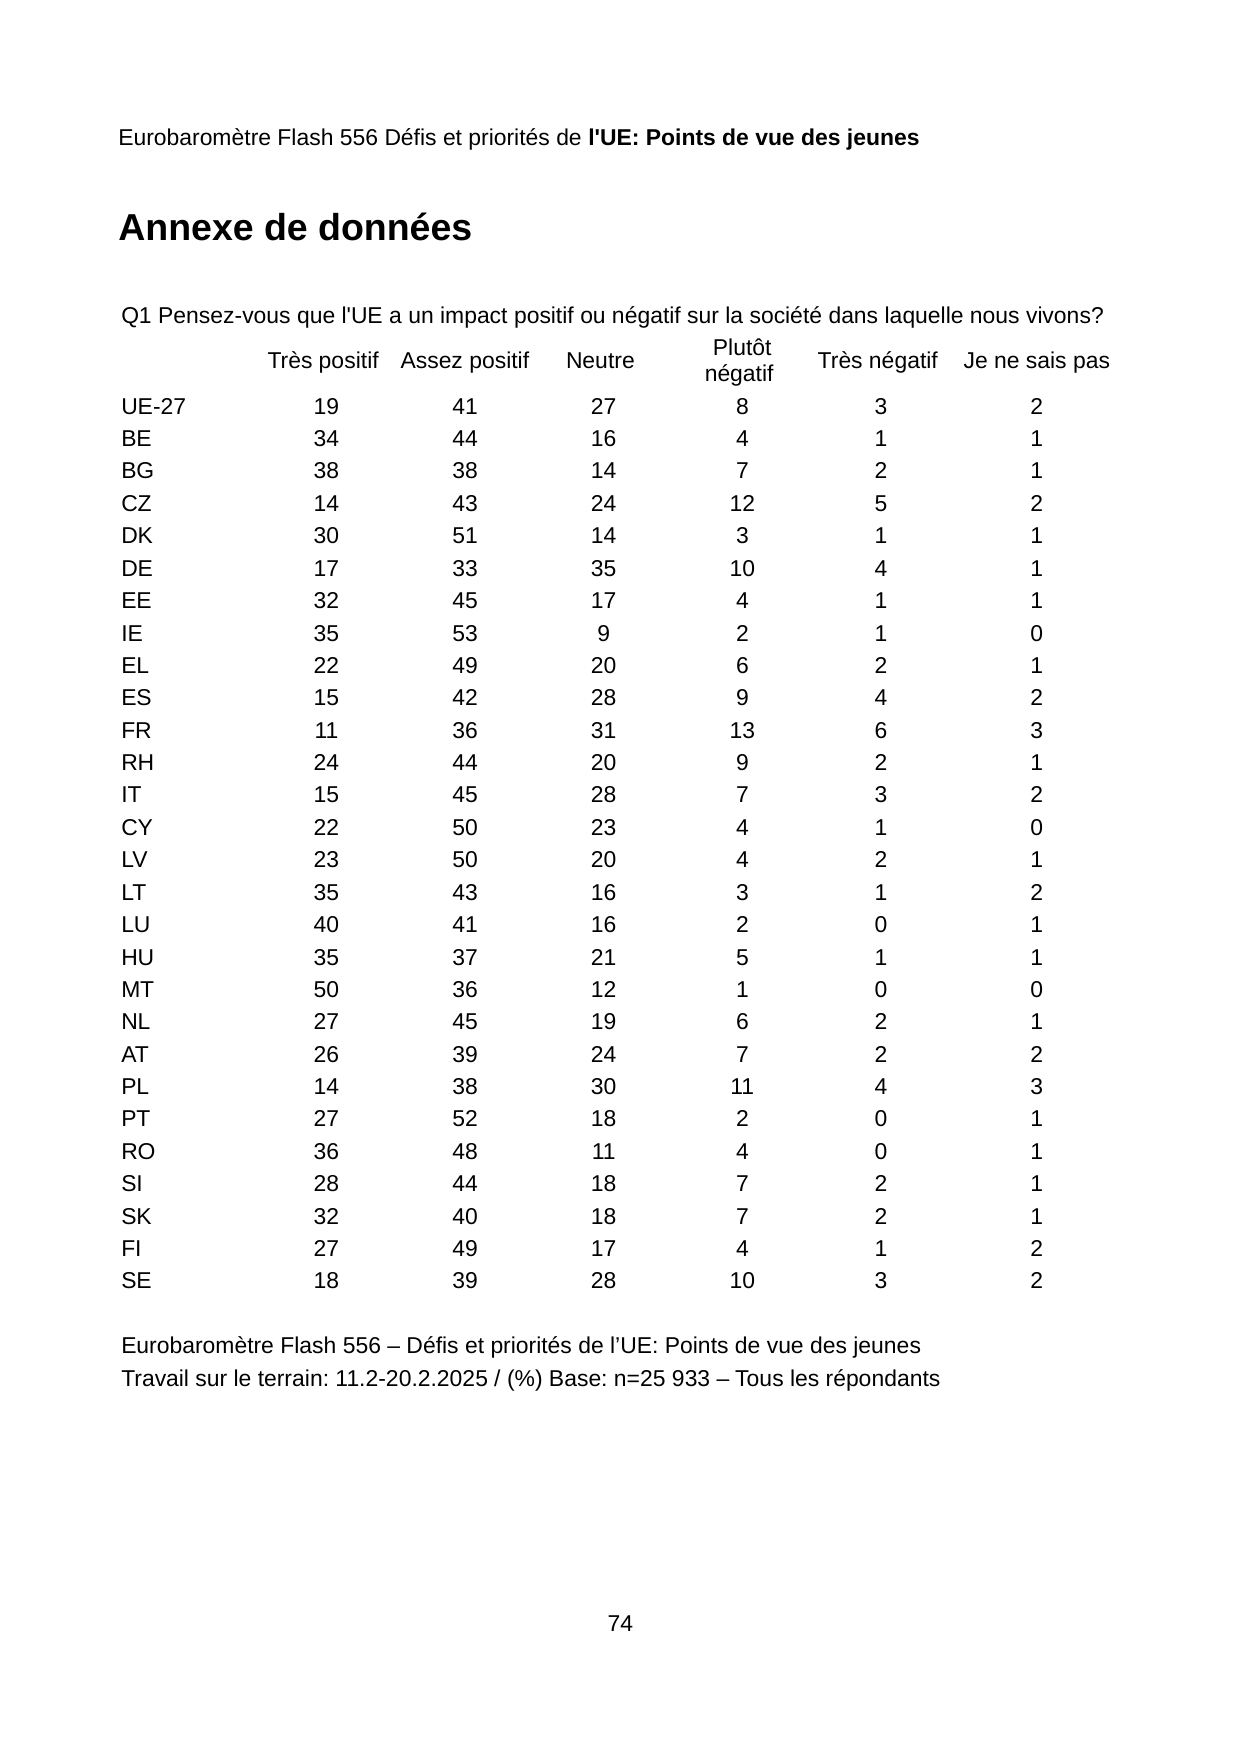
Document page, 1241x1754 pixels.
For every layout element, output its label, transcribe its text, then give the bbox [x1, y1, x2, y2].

table_cell 43 [395, 487, 534, 519]
table_cell 1 [811, 616, 950, 649]
table_cell 1 [950, 940, 1123, 973]
table_cell 0 [811, 973, 950, 1005]
table_cell 30 [534, 1070, 673, 1102]
table_cell 6 [673, 649, 811, 681]
table_cell 28 [534, 1264, 673, 1297]
table_header Q1 Pensez-vous que l'UE a un impact positif ou négatif sur la société dans laquelle nous vivons? [118, 299, 1123, 331]
table_cell 14 [534, 455, 673, 487]
table_cell Assez positif [395, 331, 534, 390]
table_cell [118, 331, 257, 390]
table_cell 27 [257, 1103, 395, 1135]
table_cell 13 [673, 714, 811, 746]
table_cell 2 [950, 1264, 1123, 1297]
table_cell 2 [950, 681, 1123, 714]
table_cell 9 [534, 616, 673, 649]
table_cell 48 [395, 1135, 534, 1167]
table_cell [534, 1297, 673, 1329]
table_cell 1 [950, 584, 1123, 616]
table_cell 18 [257, 1264, 395, 1297]
table_cell 7 [673, 1167, 811, 1199]
subtitle Annexe de données [118, 205, 1122, 248]
table_cell 7 [673, 1200, 811, 1232]
table_cell Eurobaromètre Flash 556 – Défis et priorités de l’UE: Points de vue des jeunes [118, 1329, 1123, 1362]
table_cell 39 [395, 1264, 534, 1297]
table_cell 0 [950, 616, 1123, 649]
table_cell 14 [257, 487, 395, 519]
table_cell 1 [673, 973, 811, 1005]
table_cell EL [118, 649, 257, 681]
table_cell 16 [534, 422, 673, 454]
table_cell 27 [257, 1005, 395, 1038]
table_cell 32 [257, 1200, 395, 1232]
table_cell 35 [257, 616, 395, 649]
table_cell RO [118, 1135, 257, 1167]
table_cell 0 [811, 908, 950, 940]
table_cell 45 [395, 779, 534, 811]
table_cell FR [118, 714, 257, 746]
table_cell 24 [534, 487, 673, 519]
table_cell 1 [950, 455, 1123, 487]
table_cell 51 [395, 519, 534, 552]
table_cell 40 [257, 908, 395, 940]
table_cell 20 [534, 843, 673, 876]
table_cell [950, 1297, 1123, 1329]
table_cell SI [118, 1167, 257, 1199]
table_cell 2 [950, 1232, 1123, 1264]
table_cell 2 [811, 455, 950, 487]
table_cell 5 [673, 940, 811, 973]
table_cell 14 [534, 519, 673, 552]
table_cell 22 [257, 649, 395, 681]
table_cell 20 [534, 649, 673, 681]
table_cell 4 [673, 584, 811, 616]
table_cell FI [118, 1232, 257, 1264]
table_cell 10 [673, 1264, 811, 1297]
table_cell 2 [811, 649, 950, 681]
table_cell 33 [395, 552, 534, 584]
table_cell 14 [257, 1070, 395, 1102]
table_cell 17 [534, 1232, 673, 1264]
table_cell 43 [395, 876, 534, 908]
table_cell 2 [950, 390, 1123, 422]
table_cell 1 [950, 1200, 1123, 1232]
table_cell HU [118, 940, 257, 973]
table_cell EE [118, 584, 257, 616]
table_cell 42 [395, 681, 534, 714]
table_cell AT [118, 1038, 257, 1070]
table_cell 21 [534, 940, 673, 973]
table_cell 38 [395, 455, 534, 487]
table_cell 12 [673, 487, 811, 519]
table_cell 34 [257, 422, 395, 454]
table_cell 10 [673, 552, 811, 584]
table_cell 0 [950, 811, 1123, 843]
table_cell 2 [950, 487, 1123, 519]
table_cell 41 [395, 908, 534, 940]
table_cell RH [118, 746, 257, 778]
table_cell 24 [534, 1038, 673, 1070]
table_cell 20 [534, 746, 673, 778]
table_cell [811, 1297, 950, 1329]
table_cell 4 [811, 681, 950, 714]
table_cell 4 [673, 422, 811, 454]
table_cell 26 [257, 1038, 395, 1070]
table_cell LV [118, 843, 257, 876]
table_cell BE [118, 422, 257, 454]
table_cell 49 [395, 1232, 534, 1264]
table_cell 2 [950, 1038, 1123, 1070]
table_cell 18 [534, 1200, 673, 1232]
table_cell [257, 1297, 395, 1329]
table_cell 3 [811, 779, 950, 811]
table_cell 17 [257, 552, 395, 584]
table_cell PT [118, 1103, 257, 1135]
table_cell Je ne sais pas [950, 331, 1123, 390]
table_cell MT [118, 973, 257, 1005]
table_cell 41 [395, 390, 534, 422]
table_cell 23 [534, 811, 673, 843]
table_cell 36 [395, 973, 534, 1005]
table_cell 1 [950, 552, 1123, 584]
table_cell 19 [534, 1005, 673, 1038]
table_cell 11 [257, 714, 395, 746]
table_cell 1 [950, 908, 1123, 940]
table_cell Très négatif [811, 331, 950, 390]
table_cell 2 [811, 1167, 950, 1199]
table_cell 30 [257, 519, 395, 552]
table_cell 4 [811, 552, 950, 584]
table_cell 4 [673, 1232, 811, 1264]
table_cell Très positif [257, 331, 395, 390]
table_cell 2 [673, 616, 811, 649]
table_cell 2 [811, 1200, 950, 1232]
table_cell 31 [534, 714, 673, 746]
table_cell 7 [673, 779, 811, 811]
table_cell 12 [534, 973, 673, 1005]
table_cell 1 [950, 746, 1123, 778]
table_cell LU [118, 908, 257, 940]
table_cell 45 [395, 584, 534, 616]
table_cell 1 [811, 1232, 950, 1264]
table_cell 2 [811, 1038, 950, 1070]
table_cell 50 [257, 973, 395, 1005]
table_cell 4 [673, 811, 811, 843]
table_cell NL [118, 1005, 257, 1038]
table_cell 35 [257, 876, 395, 908]
table_cell 2 [950, 876, 1123, 908]
table_cell 1 [811, 940, 950, 973]
table_cell 52 [395, 1103, 534, 1135]
table_cell Neutre [534, 331, 673, 390]
table_cell BG [118, 455, 257, 487]
table_cell 0 [811, 1103, 950, 1135]
table_cell IT [118, 779, 257, 811]
table_cell 1 [950, 519, 1123, 552]
table_cell 5 [811, 487, 950, 519]
table_cell 17 [534, 584, 673, 616]
table_cell 32 [257, 584, 395, 616]
table_cell 4 [811, 1070, 950, 1102]
table_cell 49 [395, 649, 534, 681]
table_cell 44 [395, 1167, 534, 1199]
table_cell 1 [950, 1167, 1123, 1199]
table_cell 19 [257, 390, 395, 422]
table_cell 1 [950, 1135, 1123, 1167]
table_cell 0 [811, 1135, 950, 1167]
table_cell 2 [811, 1005, 950, 1038]
table_cell PL [118, 1070, 257, 1102]
table_cell 44 [395, 746, 534, 778]
table_cell [395, 1297, 534, 1329]
table_cell Plutôt négatif [673, 331, 811, 390]
table_cell 3 [673, 519, 811, 552]
table_cell 1 [950, 843, 1123, 876]
table_cell 28 [534, 681, 673, 714]
table_cell 8 [673, 390, 811, 422]
table_cell 24 [257, 746, 395, 778]
table_cell 27 [257, 1232, 395, 1264]
table_cell 1 [950, 1103, 1123, 1135]
table_cell 45 [395, 1005, 534, 1038]
table_cell 1 [811, 584, 950, 616]
table_cell IE [118, 616, 257, 649]
table_cell Travail sur le terrain: 11.2-20.2.2025 / (%) Base: n=25 933 – Tous les répondants [118, 1362, 1123, 1394]
table_cell 37 [395, 940, 534, 973]
table_cell 2 [673, 908, 811, 940]
table_cell 23 [257, 843, 395, 876]
table_cell 3 [950, 1070, 1123, 1102]
table_cell SK [118, 1200, 257, 1232]
table_cell 27 [534, 390, 673, 422]
table_cell 1 [950, 422, 1123, 454]
table_cell 1 [811, 876, 950, 908]
table_cell 18 [534, 1167, 673, 1199]
table_cell 1 [811, 811, 950, 843]
table_cell 1 [811, 519, 950, 552]
table_cell 18 [534, 1103, 673, 1135]
table_cell 28 [534, 779, 673, 811]
table_cell 3 [811, 390, 950, 422]
table_cell 35 [257, 940, 395, 973]
table_cell 2 [811, 746, 950, 778]
table_cell 11 [673, 1070, 811, 1102]
table_cell 39 [395, 1038, 534, 1070]
table_cell 40 [395, 1200, 534, 1232]
table_cell 2 [811, 843, 950, 876]
table_cell 7 [673, 455, 811, 487]
table_cell [118, 1297, 257, 1329]
table_cell 38 [395, 1070, 534, 1102]
table_cell 15 [257, 681, 395, 714]
table_cell 6 [673, 1005, 811, 1038]
table_cell [673, 1297, 811, 1329]
table_cell CZ [118, 487, 257, 519]
table_cell 1 [950, 1005, 1123, 1038]
table_cell 6 [811, 714, 950, 746]
table_cell 1 [950, 649, 1123, 681]
table_cell DE [118, 552, 257, 584]
table_cell CY [118, 811, 257, 843]
table_cell 2 [673, 1103, 811, 1135]
table_cell 9 [673, 681, 811, 714]
table_cell 4 [673, 1135, 811, 1167]
table_cell 36 [395, 714, 534, 746]
table_cell 16 [534, 876, 673, 908]
table_cell 53 [395, 616, 534, 649]
table_cell 50 [395, 811, 534, 843]
table_cell UE-27 [118, 390, 257, 422]
table_cell 3 [811, 1264, 950, 1297]
table_cell 4 [673, 843, 811, 876]
table_cell 2 [950, 779, 1123, 811]
table_cell 11 [534, 1135, 673, 1167]
table_cell 38 [257, 455, 395, 487]
table_cell SE [118, 1264, 257, 1297]
table_cell 35 [534, 552, 673, 584]
table_cell 0 [950, 973, 1123, 1005]
table_cell LT [118, 876, 257, 908]
table_cell 44 [395, 422, 534, 454]
table_cell 3 [950, 714, 1123, 746]
table_cell 16 [534, 908, 673, 940]
table_cell 9 [673, 746, 811, 778]
table_cell 15 [257, 779, 395, 811]
table_cell 50 [395, 843, 534, 876]
table_cell 3 [673, 876, 811, 908]
table_cell 28 [257, 1167, 395, 1199]
table_cell 22 [257, 811, 395, 843]
table_cell ES [118, 681, 257, 714]
table_cell 7 [673, 1038, 811, 1070]
table_cell DK [118, 519, 257, 552]
table_cell 36 [257, 1135, 395, 1167]
table_cell 1 [811, 422, 950, 454]
